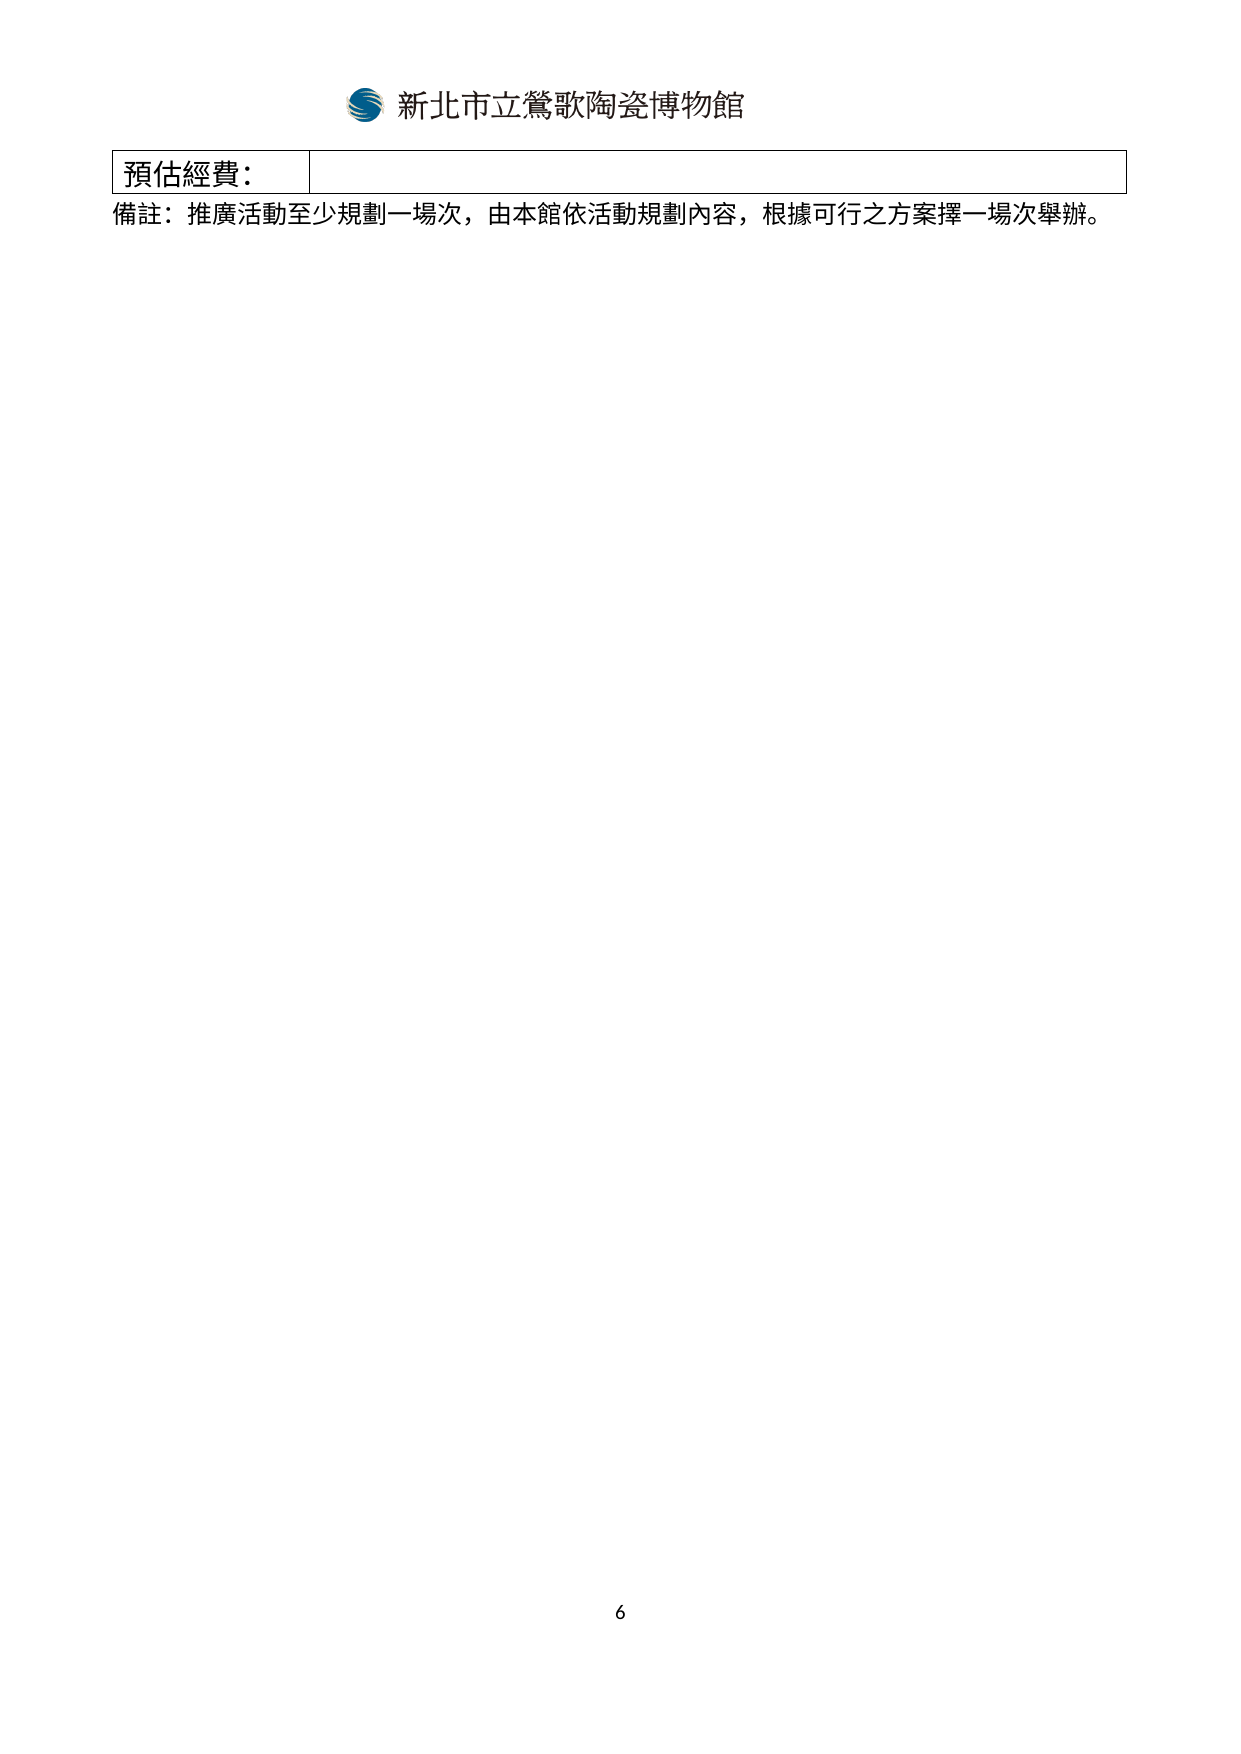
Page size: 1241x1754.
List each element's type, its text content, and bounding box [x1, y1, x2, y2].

text 備註：推廣活動至少規劃一場次，由本館依活動規劃內容，根據可行之方案擇一場次舉辦。 [112, 194, 1128, 231]
picture [372, 88, 744, 122]
table_cell [310, 151, 1126, 193]
table_cell 預估經費： [113, 151, 309, 193]
picture [346, 88, 359, 122]
